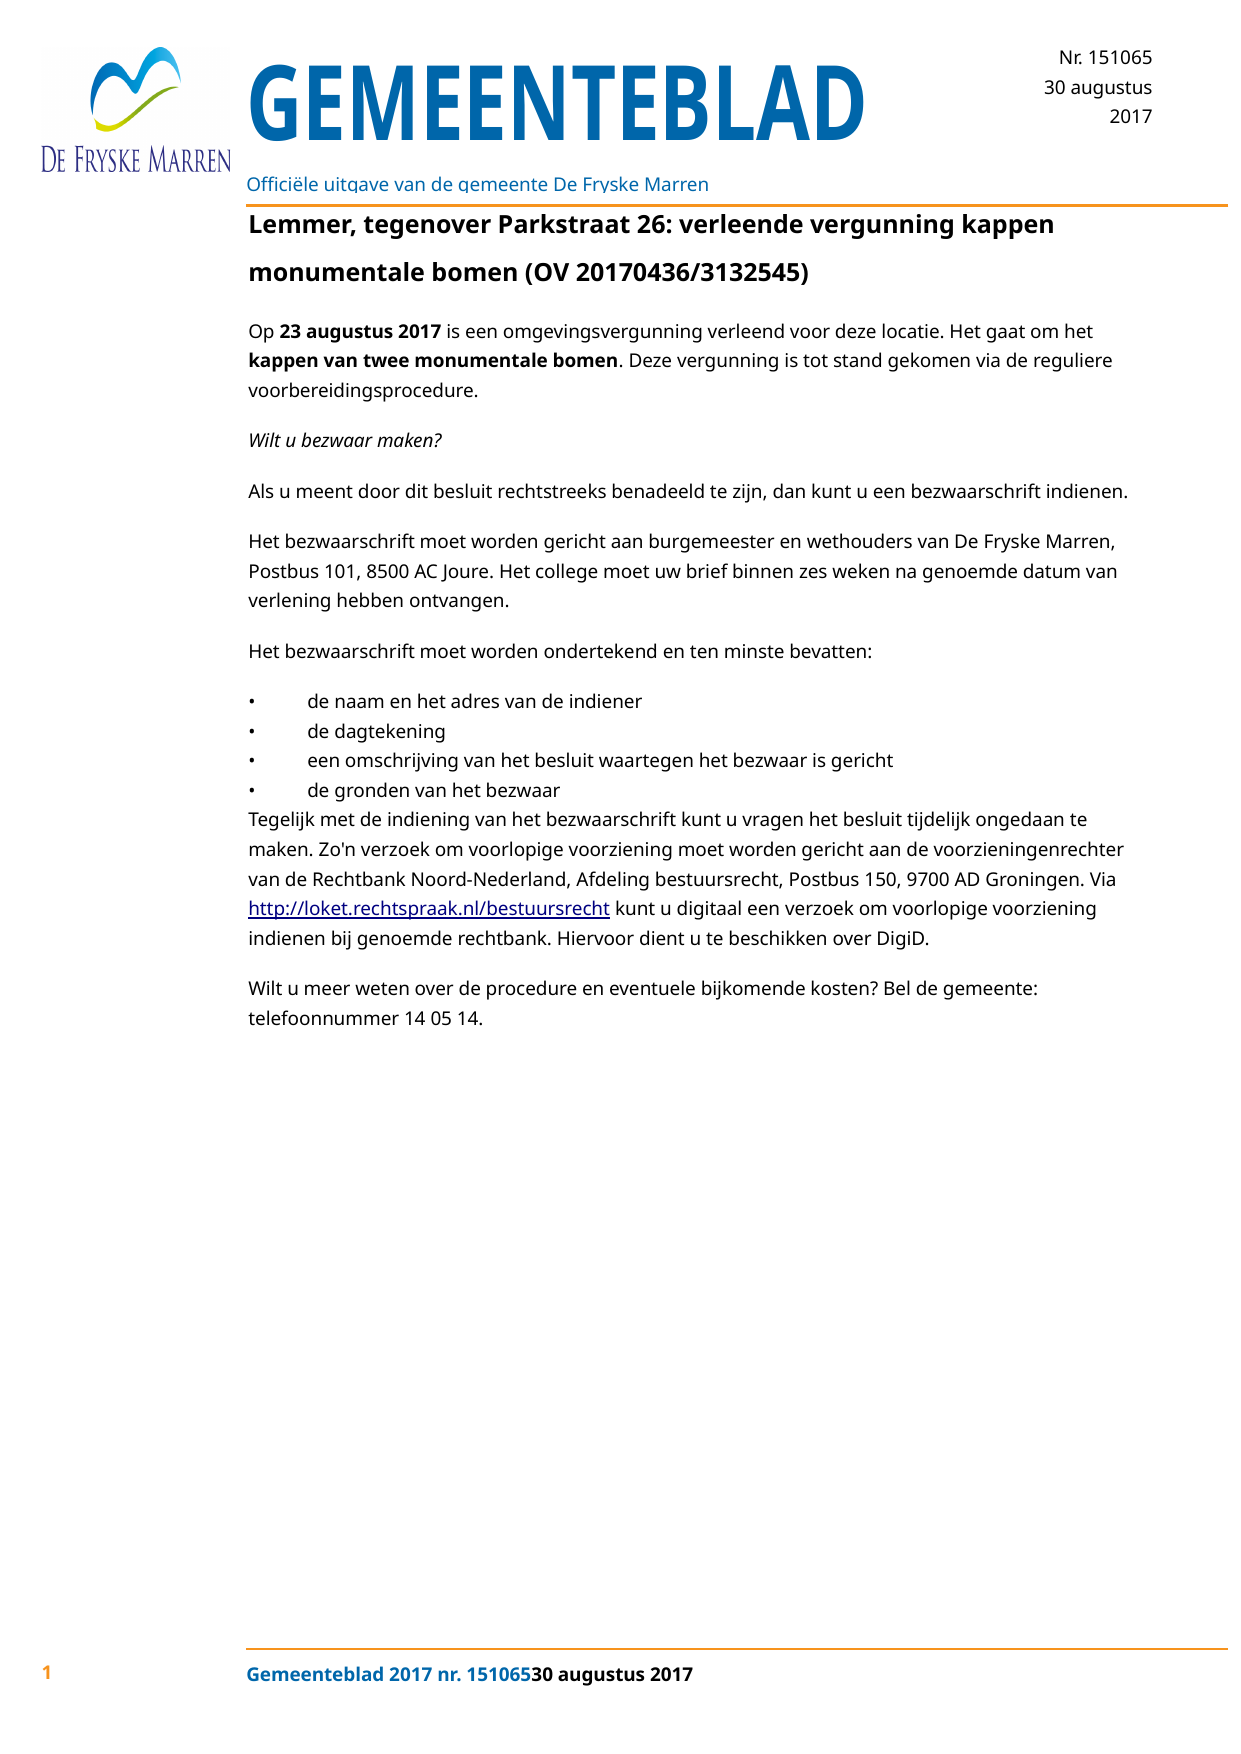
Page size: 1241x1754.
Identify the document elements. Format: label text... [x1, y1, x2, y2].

text Wilt u bezwaar maken? [248, 427, 1152, 453]
list de naam en het adres van de indiener [248, 688, 1152, 714]
list een omschrijving van het besluit waartegen het bezwaar is gericht [248, 747, 1152, 773]
text Als u meent door dit besluit rechtstreeks benadeeld te zijn, dan kunt u een bezwaarschrift indienen. [248, 478, 1152, 504]
list de dagtekening [248, 718, 1152, 744]
picture [41, 47, 231, 172]
text Lemmer, tegenover Parkstraat 26: verleende vergunning kappen monumentale bomen (OV 20170436/3132545) [248, 207, 1152, 288]
text Op 23 augustus 2017 is een omgevingsvergunning verleend voor deze locatie. Het gaat om het kappen van twee monumentale bomen. Deze vergunning is tot stand gekomen via de reguliere voorbereidingsprocedure. [248, 318, 1152, 403]
text Het bezwaarschrift moet worden ondertekend en ten minste bevatten: [248, 638, 1152, 664]
text Het bezwaarschrift moet worden gericht aan burgemeester en wethouders van De Fryske Marren, Postbus 101, 8500 AC Joure. Het college moet uw brief binnen zes weken na genoemde datum van verlening hebben ontvangen. [248, 528, 1152, 613]
list de gronden van het bezwaar [248, 777, 1152, 803]
text Wilt u meer weten over de procedure en eventuele bijkomende kosten? Bel de gemeente: telefoonnummer 14 05 14. [248, 975, 1152, 1031]
text Tegelijk met de indiening van het bezwaarschrift kunt u vragen het besluit tijdelijk ongedaan te maken. Zo'n verzoek om voorlopige voorziening moet worden gericht aan de voorzieningenrechter van de Rechtbank Noord-Nederland, Afdeling bestuursrecht, Postbus 150, 9700 AD Groningen. Via http://loket.rechtspraak.nl/bestuursrecht kunt u digitaal een verzoek om voorlopige voorziening indienen bij genoemde rechtbank. Hiervoor dient u te beschikken over DigiD. [248, 807, 1152, 951]
